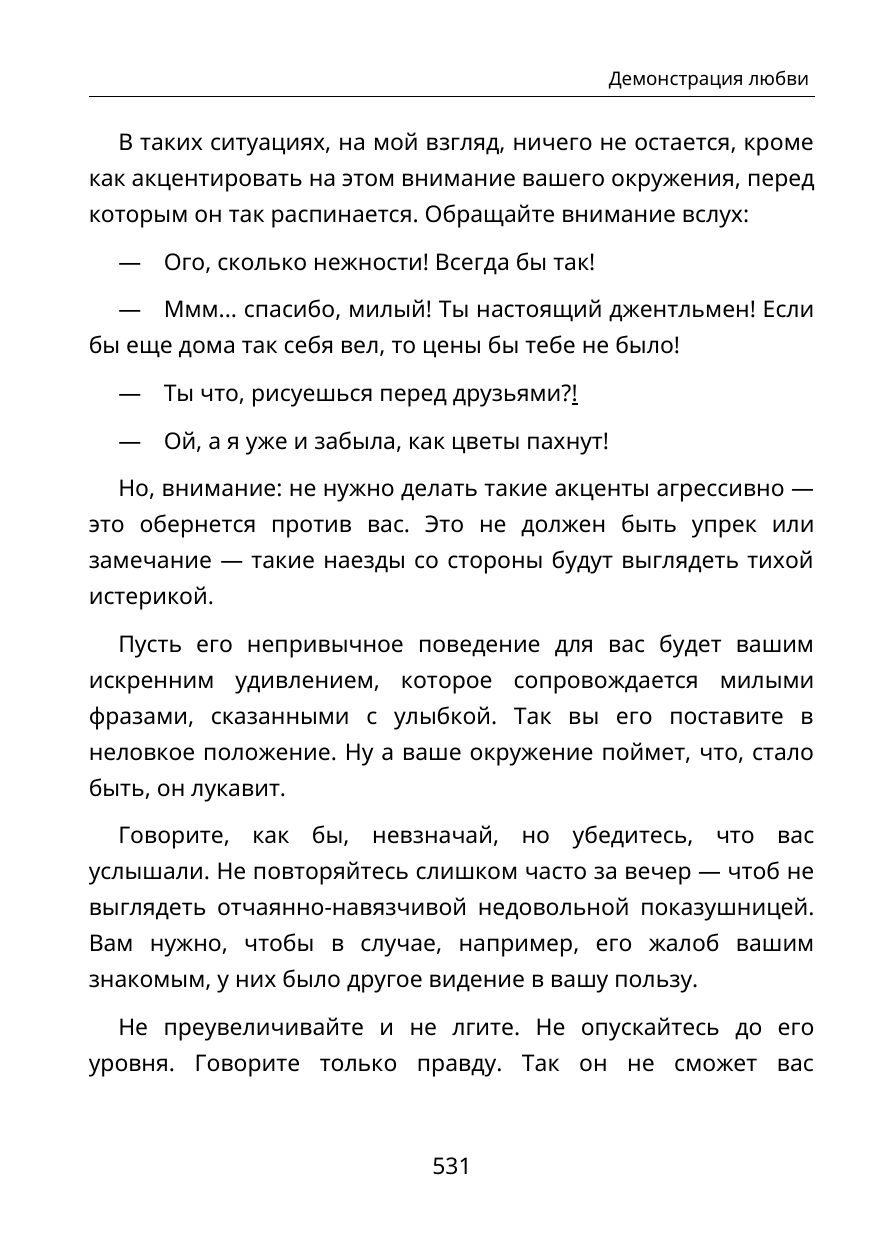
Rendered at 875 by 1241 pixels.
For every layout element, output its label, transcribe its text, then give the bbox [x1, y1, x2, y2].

text Но, внимание: не нужно делать такие акценты агрессивно — это обернется против вас. Это не должен быть упрек или замечание — такие наезды со стороны будут выглядеть тихой истерикой. [88, 472, 815, 611]
text Говорите, как бы, невзначай, но убедитесь, что вас услышали. Не повторяйтесь слишком часто за вечер — чтоб не выглядеть отчаянно-навязчивой недовольной показушницей. Вам нужно, чтобы в случае, например, его жалоб вашим знакомым, у них было другое видение в вашу пользу. [88, 819, 815, 994]
text В таких ситуациях, на мой взгляд, ничего не остается, кроме как акцентировать на этом внимание вашего окружения, перед которым он так распинается. Обращайте внимание вслух: [88, 126, 815, 229]
list Ой, а я уже и забыла, как цветы пахнут! [88, 425, 815, 456]
list Ты что, рисуешься перед друзьями?! [88, 377, 815, 408]
list Ого, сколько нежности! Всегда бы так! [88, 246, 815, 277]
text Не преувеличивайте и не лгите. Не опускайтесь до его уровня. Говорите только правду. Так он не сможет вас [88, 1011, 815, 1078]
list Ммм... спасибо, милый! Ты настоящий джентльмен! Если бы еще дома так себя вел, то цены бы тебе не было! [88, 293, 815, 361]
text Пусть его непривычное поведение для вас будет вашим искренним удивлением, которое сопровождается милыми фразами, сказанными с улыбкой. Так вы его поставите в неловкое положение. Ну а ваше окружение поймет, что, стало быть, он лукавит. [88, 628, 815, 803]
